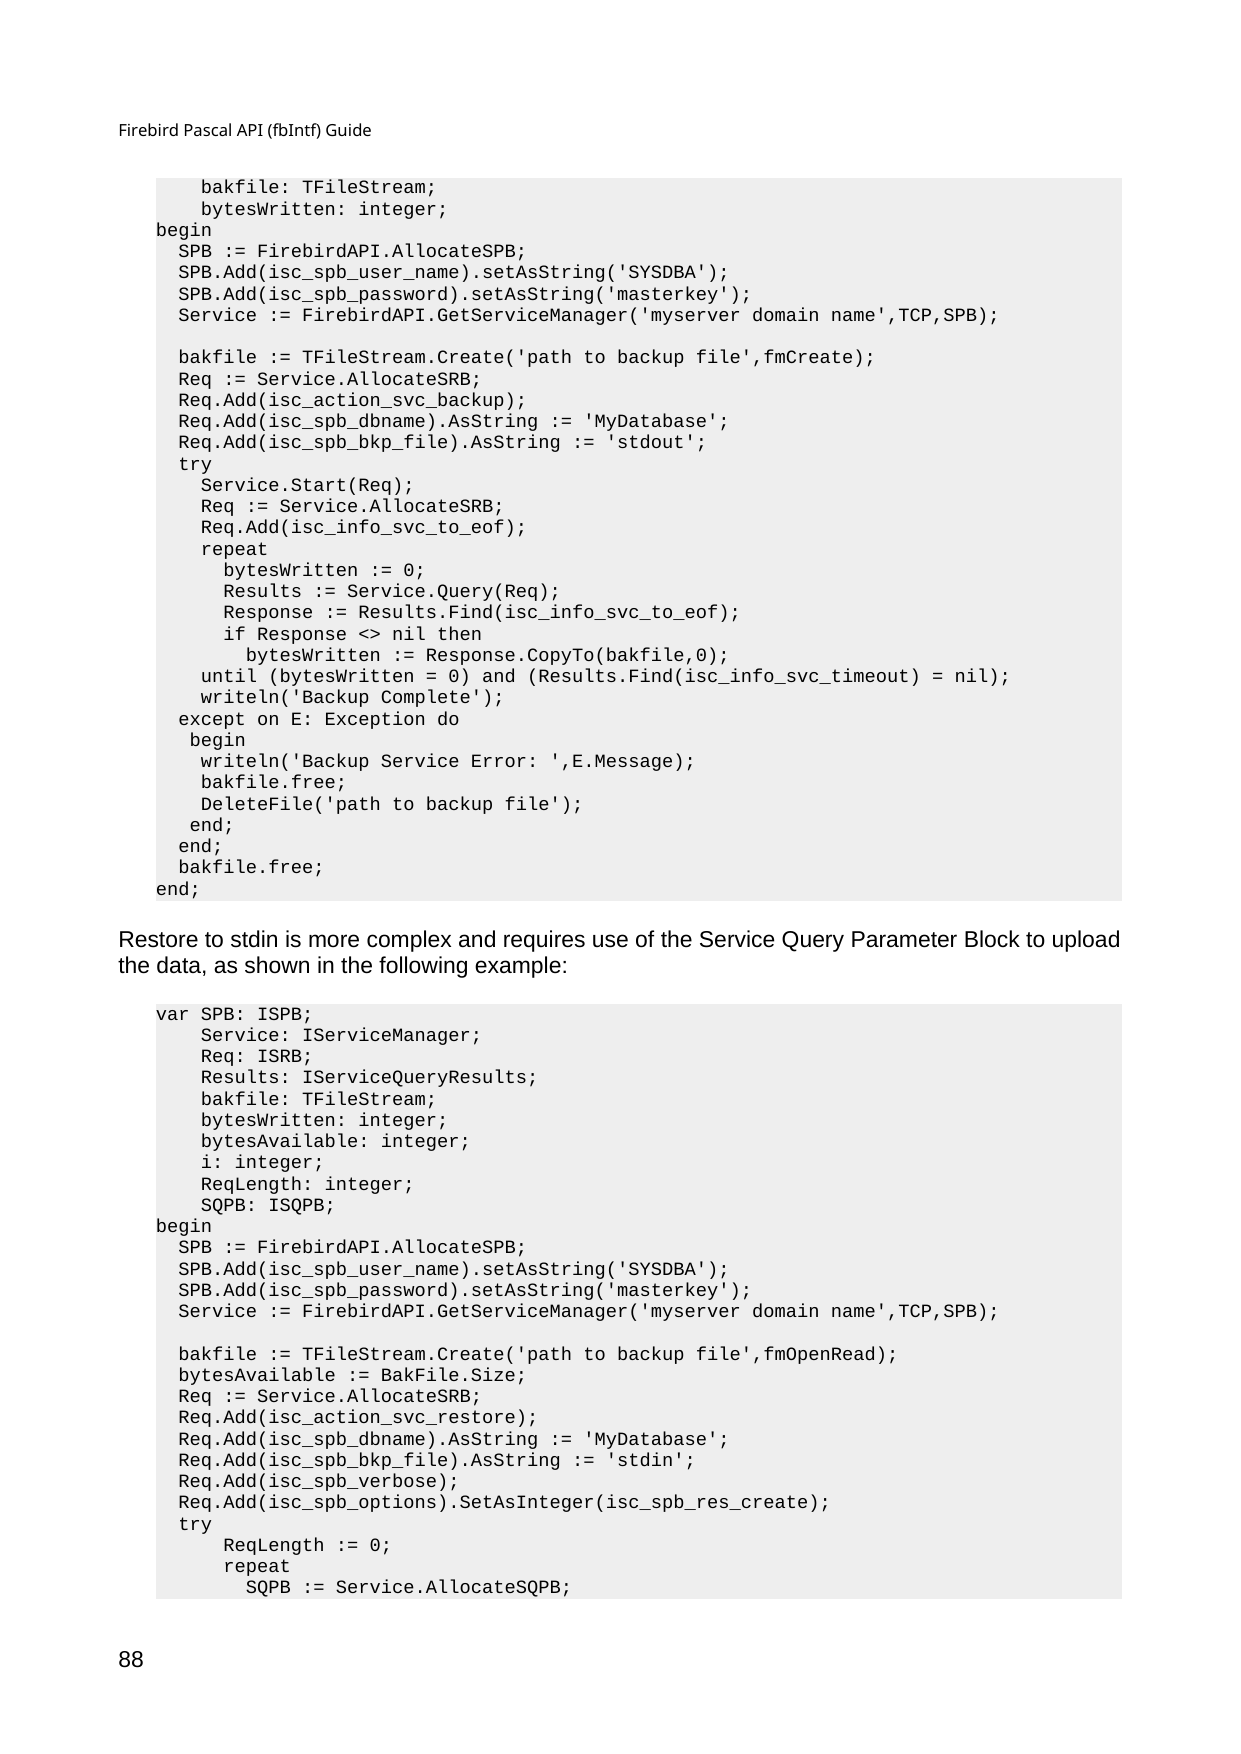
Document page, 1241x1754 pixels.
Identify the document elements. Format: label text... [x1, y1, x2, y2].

text writeln('Backup Complete'); [156, 688, 1122, 709]
text Req.Add(isc_spb_dbname).AsString := 'MyDatabase'; [156, 412, 1122, 433]
text begin [156, 1217, 1122, 1238]
text SPB.Add(isc_spb_password).setAsString('masterkey'); [156, 1281, 1122, 1302]
text end; [156, 837, 1122, 858]
text Req.Add(isc_spb_verbose); [156, 1472, 1122, 1493]
text Results := Service.Query(Req); [156, 582, 1122, 603]
text Service.Start(Req); [156, 476, 1122, 497]
text Req := Service.AllocateSRB; [156, 1387, 1122, 1408]
text bytesWritten := 0; [156, 561, 1122, 582]
text try [156, 454, 1122, 476]
text bytesAvailable := BakFile.Size; [156, 1366, 1122, 1387]
text ReqLength := 0; [156, 1536, 1122, 1557]
text if Response <> nil then [156, 624, 1122, 646]
text bakfile := TFileStream.Create('path to backup file',fmCreate); [156, 348, 1122, 369]
text bakfile: TFileStream; [156, 1089, 1122, 1111]
text SPB := FirebirdAPI.AllocateSPB; [156, 1238, 1122, 1259]
text Restore to stdin is more complex and requires use of the Service Query Parameter Block to upload the data, as shown in the following example: [118, 926, 1122, 979]
text begin [156, 731, 1122, 752]
text Service: IServiceManager; [156, 1026, 1122, 1047]
text bytesAvailable: integer; [156, 1132, 1122, 1153]
text SQPB: ISQPB; [156, 1196, 1122, 1217]
text Service := FirebirdAPI.GetServiceManager('myserver domain name',TCP,SPB); [156, 306, 1122, 327]
text Req.Add(isc_spb_bkp_file).AsString := 'stdin'; [156, 1451, 1122, 1472]
text SPB := FirebirdAPI.AllocateSPB; [156, 242, 1122, 263]
text Req.Add(isc_action_svc_backup); [156, 391, 1122, 412]
text bakfile.free; [156, 858, 1122, 879]
text Req.Add(isc_spb_dbname).AsString := 'MyDatabase'; [156, 1429, 1122, 1451]
text Service := FirebirdAPI.GetServiceManager('myserver domain name',TCP,SPB); [156, 1302, 1122, 1323]
text except on E: Exception do [156, 709, 1122, 731]
text begin [156, 221, 1122, 242]
text bakfile := TFileStream.Create('path to backup file',fmOpenRead); [156, 1344, 1122, 1366]
text Req.Add(isc_spb_options).SetAsInteger(isc_spb_res_create); [156, 1493, 1122, 1514]
text bakfile: TFileStream; [156, 178, 1122, 199]
text SPB.Add(isc_spb_password).setAsString('masterkey'); [156, 284, 1122, 306]
text end; [156, 879, 1122, 901]
text Req := Service.AllocateSRB; [156, 497, 1122, 518]
text end; [156, 816, 1122, 837]
text Req.Add(isc_info_svc_to_eof); [156, 518, 1122, 539]
text Req.Add(isc_action_svc_restore); [156, 1408, 1122, 1429]
text bakfile.free; [156, 773, 1122, 794]
text Req := Service.AllocateSRB; [156, 369, 1122, 391]
text bytesWritten: integer; [156, 1111, 1122, 1132]
text repeat [156, 1557, 1122, 1578]
text Req.Add(isc_spb_bkp_file).AsString := 'stdout'; [156, 433, 1122, 454]
text Response := Results.Find(isc_info_svc_to_eof); [156, 603, 1122, 624]
text bytesWritten := Response.CopyTo(bakfile,0); [156, 646, 1122, 667]
text DeleteFile('path to backup file'); [156, 794, 1122, 816]
text try [156, 1514, 1122, 1536]
text bytesWritten: integer; [156, 199, 1122, 221]
text writeln('Backup Service Error: ',E.Message); [156, 752, 1122, 773]
text repeat [156, 539, 1122, 561]
text Results: IServiceQueryResults; [156, 1068, 1122, 1089]
text var SPB: ISPB; [156, 1004, 1122, 1026]
text SPB.Add(isc_spb_user_name).setAsString('SYSDBA'); [156, 263, 1122, 284]
text Req: ISRB; [156, 1047, 1122, 1068]
text ReqLength: integer; [156, 1174, 1122, 1196]
text i: integer; [156, 1153, 1122, 1174]
text SPB.Add(isc_spb_user_name).setAsString('SYSDBA'); [156, 1259, 1122, 1281]
text until (bytesWritten = 0) and (Results.Find(isc_info_svc_timeout) = nil); [156, 667, 1122, 688]
text SQPB := Service.AllocateSQPB; [156, 1578, 1122, 1599]
